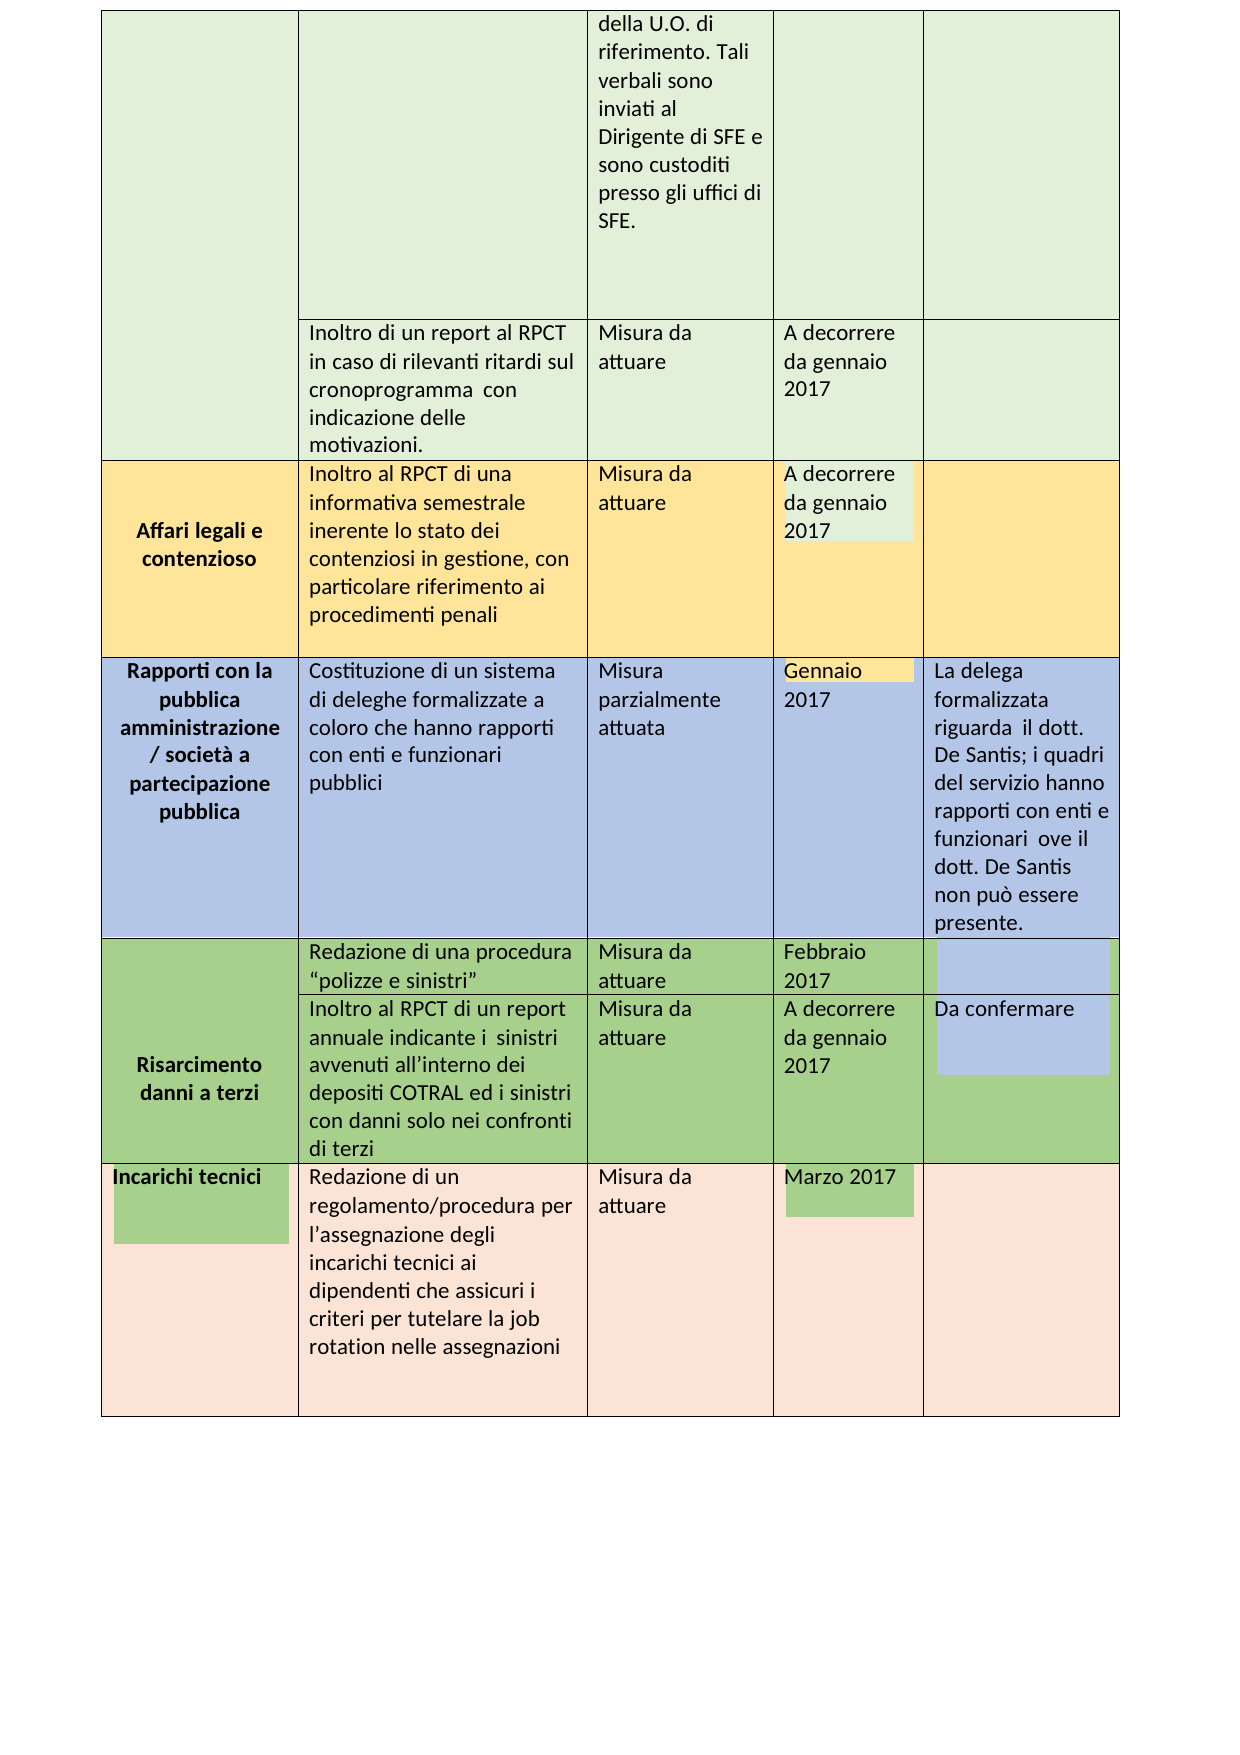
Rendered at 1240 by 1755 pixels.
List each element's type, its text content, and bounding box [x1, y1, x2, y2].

table_header [102, 11, 298, 319]
table_cell Da confermare [924, 995, 1119, 1163]
table_cell Inoltro al RPCT di un report annuale indicante i sinistri avvenuti all’interno dei depositi COTRAL ed i sinistri con danni solo nei confronti di terzi [299, 995, 587, 1163]
table_cell Redazione di una procedura “polizze e sinistri” [299, 939, 587, 994]
table_cell Affari legali e contenzioso [102, 461, 298, 657]
table_cell Inoltro di un report al RPCT in caso di rilevanti ritardi sul cronoprogramma con indicazione delle motivazioni. [299, 320, 587, 460]
table_cell Misura da attuare [588, 939, 773, 994]
table_cell Misura da attuare [588, 1164, 773, 1416]
table_cell Rapporti con la pubblica amministrazione / società a partecipazione pubblica [102, 658, 298, 937]
table_header della U.O. di riferimento. Tali verbali sono inviati al Dirigente di SFE e sono custoditi presso gli uffici di SFE. [588, 11, 773, 319]
table_cell [102, 319, 298, 460]
table_cell Inoltro al RPCT di una informativa semestrale inerente lo stato dei contenziosi in gestione, con particolare riferimento ai procedimenti penali [299, 461, 587, 657]
table_cell [924, 939, 937, 994]
table_cell [924, 320, 1119, 460]
table_cell Misura da attuare [588, 995, 773, 1163]
table_cell Gennaio 2017 [774, 658, 923, 937]
table_cell La delega formalizzata riguarda il dott. De Santis; i quadri del servizio hanno rapporti con enti e funzionari ove il dott. De Santis non può essere presente. [924, 658, 1119, 937]
table_cell A decorrere da gennaio 2017 [774, 461, 923, 657]
table_cell Misura da attuare [588, 461, 773, 657]
table_cell Incarichi tecnici [102, 1164, 298, 1416]
table_header [299, 11, 587, 319]
table_cell Misura da attuare [588, 320, 773, 460]
table_cell Misura parzialmente attuata [588, 658, 773, 937]
table_cell [924, 461, 1119, 657]
table_cell Costituzione di un sistema di deleghe formalizzate a coloro che hanno rapporti con enti e funzionari pubblici [299, 658, 587, 937]
table_cell A decorrere da gennaio 2017 [774, 320, 923, 460]
table_header [924, 11, 1119, 319]
table_cell Risarcimento danni a terzi [102, 939, 298, 1163]
table_cell A decorrere da gennaio 2017 [774, 995, 923, 1163]
table_cell [1110, 939, 1119, 994]
table_cell [924, 1164, 1119, 1416]
table_cell Febbraio 2017 [774, 939, 923, 994]
table_cell Redazione di un regolamento/procedura per l’assegnazione degli incarichi tecnici ai dipendenti che assicuri i criteri per tutelare la job rotation nelle assegnazioni [299, 1164, 587, 1416]
table_cell Marzo 2017 [774, 1164, 923, 1416]
table_header [774, 11, 923, 319]
